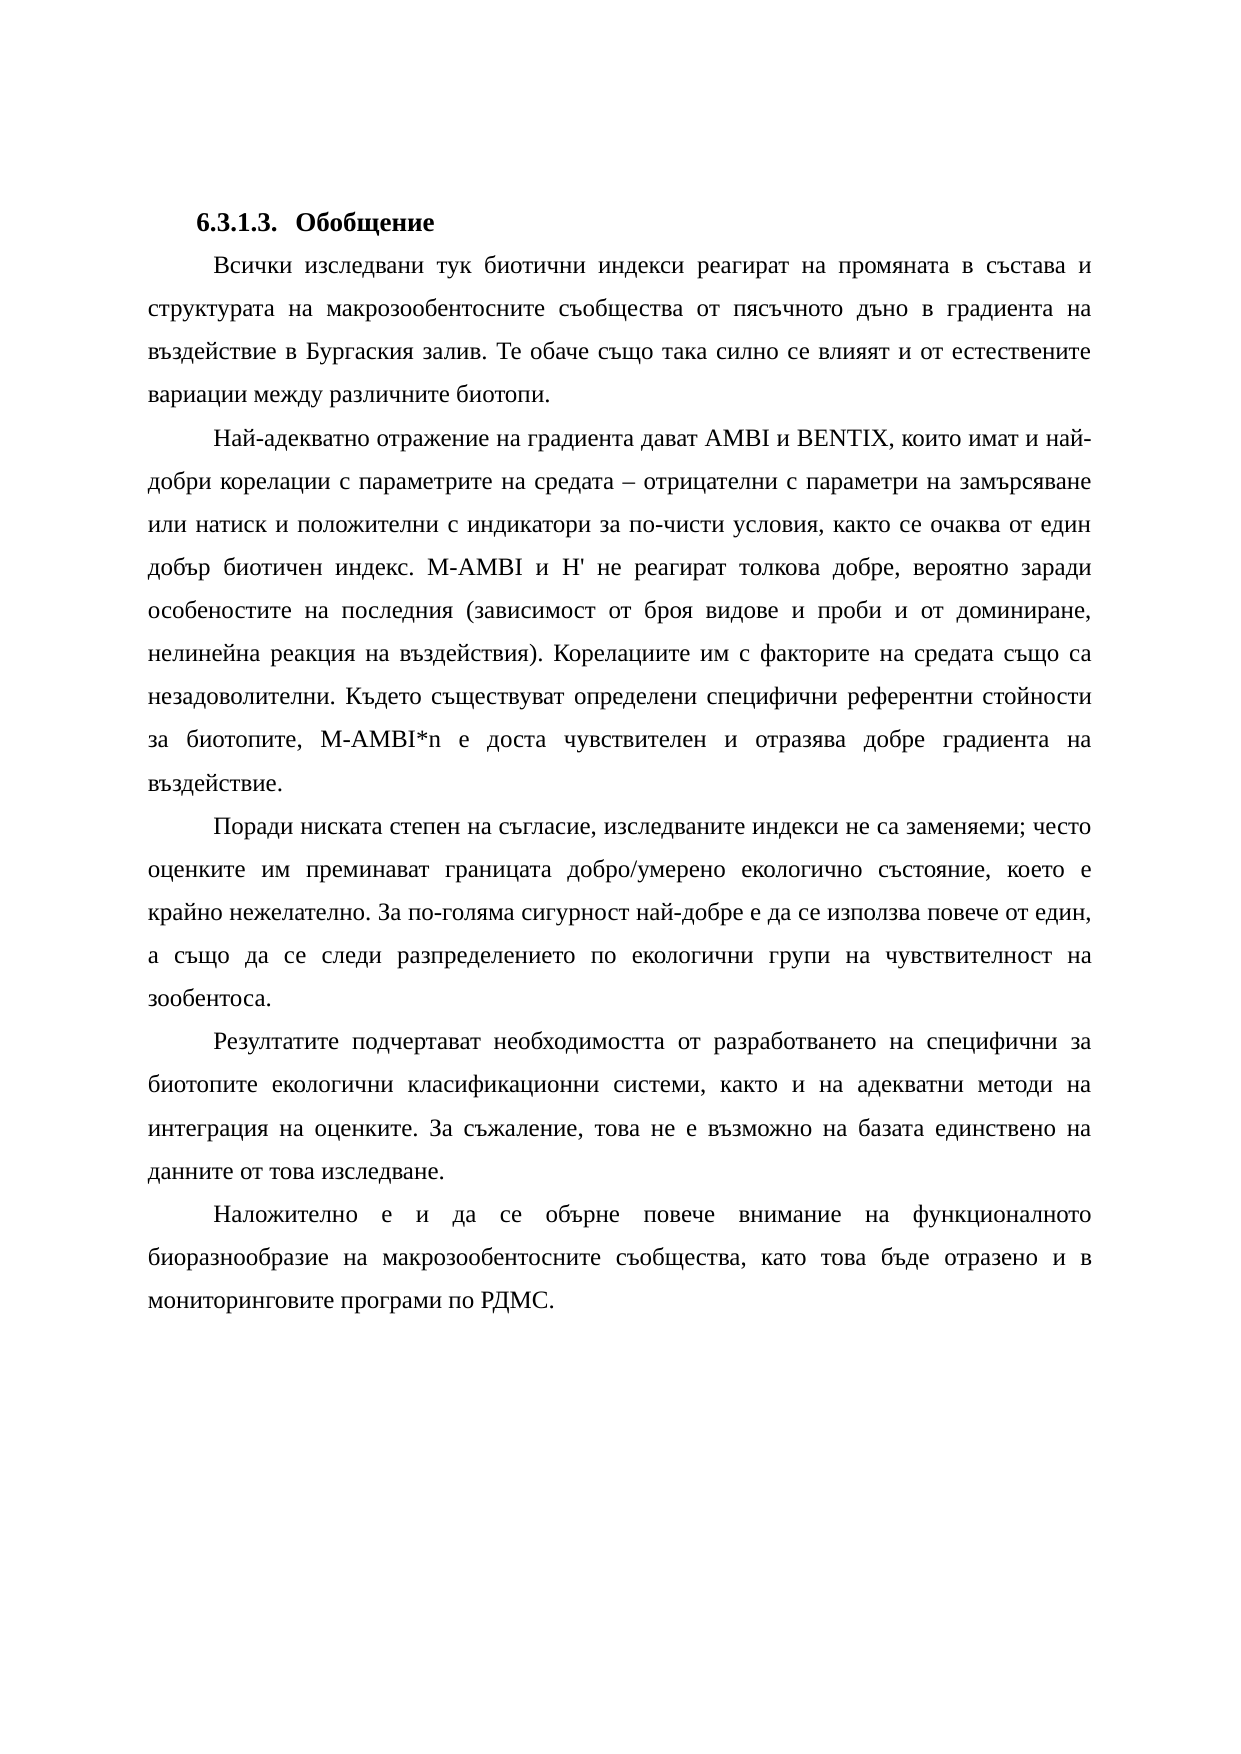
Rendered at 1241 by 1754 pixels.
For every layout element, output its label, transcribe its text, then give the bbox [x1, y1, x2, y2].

text Резултатите подчертават необходимостта от разработването на специфични за биотопите екологични класификационни системи, както и на адекватни методи на интеграция на оценките. За съжаление, това не е възможно на базата единствено на данните от това изследване. [148, 1026, 1093, 1184]
text Поради ниската степен на съгласие, изследваните индекси не са заменяеми; често оценките им преминават границата добро/умерено екологично състояние, което е крайно нежелателно. За по-голяма сигурност най-добре е да се използва повече от един, а също да се следи разпределението по екологични групи на чувствителност на зообентоса. [148, 811, 1093, 1012]
text Наложително е и да се обърне повече внимание на функционалното биоразнообразие на макрозообентосните съобщества, като това бъде отразено и в мониторинговите програми по РДМС. [148, 1199, 1093, 1314]
text Най-адекватно отражение на градиента дават AMBI и BENTIX, които имат и най-добри корелации с параметрите на средата – отрицателни с параметри на замърсяване или натиск и положителни с индикатори за по-чисти условия, както се очаква от един добър биотичен индекс. M-AMBI и H' не реагират толкова добре, вероятно заради особеностите на последния (зависимост от броя видове и проби и от доминиране, нелинейна реакция на въздействия). Корелациите им с факторите на средата също са незадоволителни. Където съществуват определени специфични референтни стойности за биотопите, M-AMBI*n е доста чувствителен и отразява добре градиента на въздействие. [148, 423, 1093, 796]
text Всички изследвани тук биотични индекси реагират на промяната в състава и структурата на макрозообентосните съобщества от пясъчното дъно в градиента на въздействие в Бургаския залив. Те обаче също така силно се влияят и от естествените вариации между различните биотопи. [148, 250, 1093, 408]
subtitle Обобщение [266, 207, 1093, 238]
